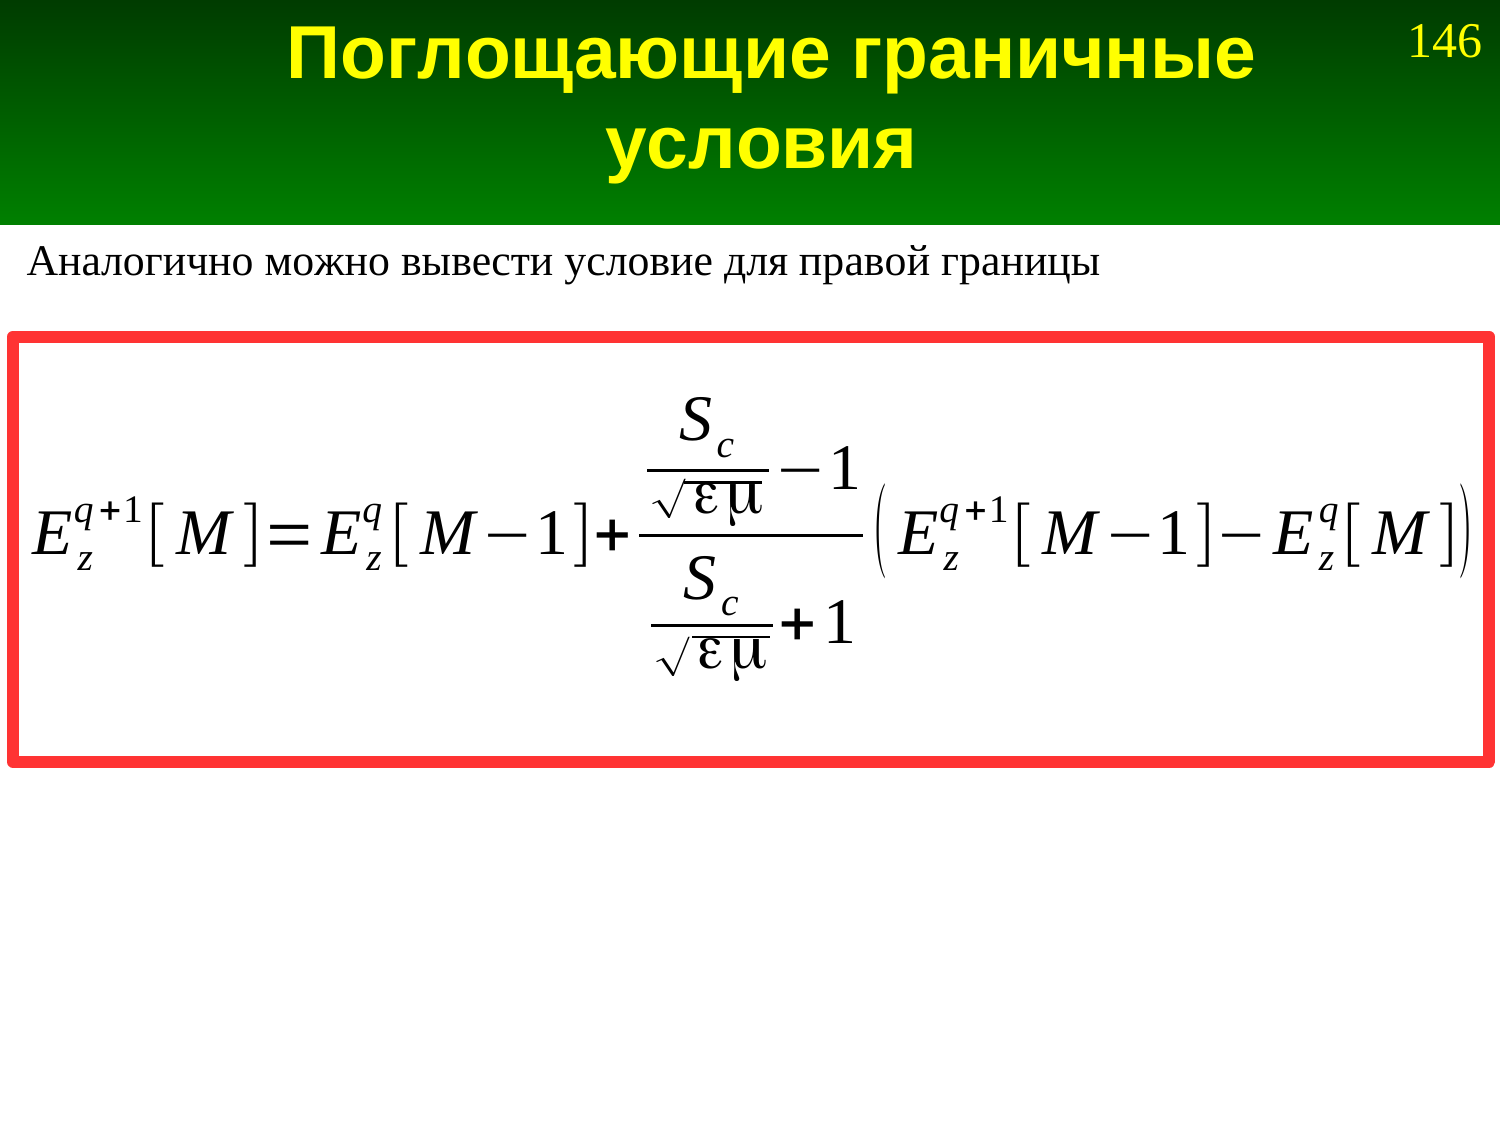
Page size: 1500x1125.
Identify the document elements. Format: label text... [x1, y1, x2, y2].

title Поглощающие граничные условия [123, 0, 1399, 192]
text_box Аналогично можно вывести условие для правой границы [11, 224, 1356, 300]
chart [19, 383, 1483, 686]
